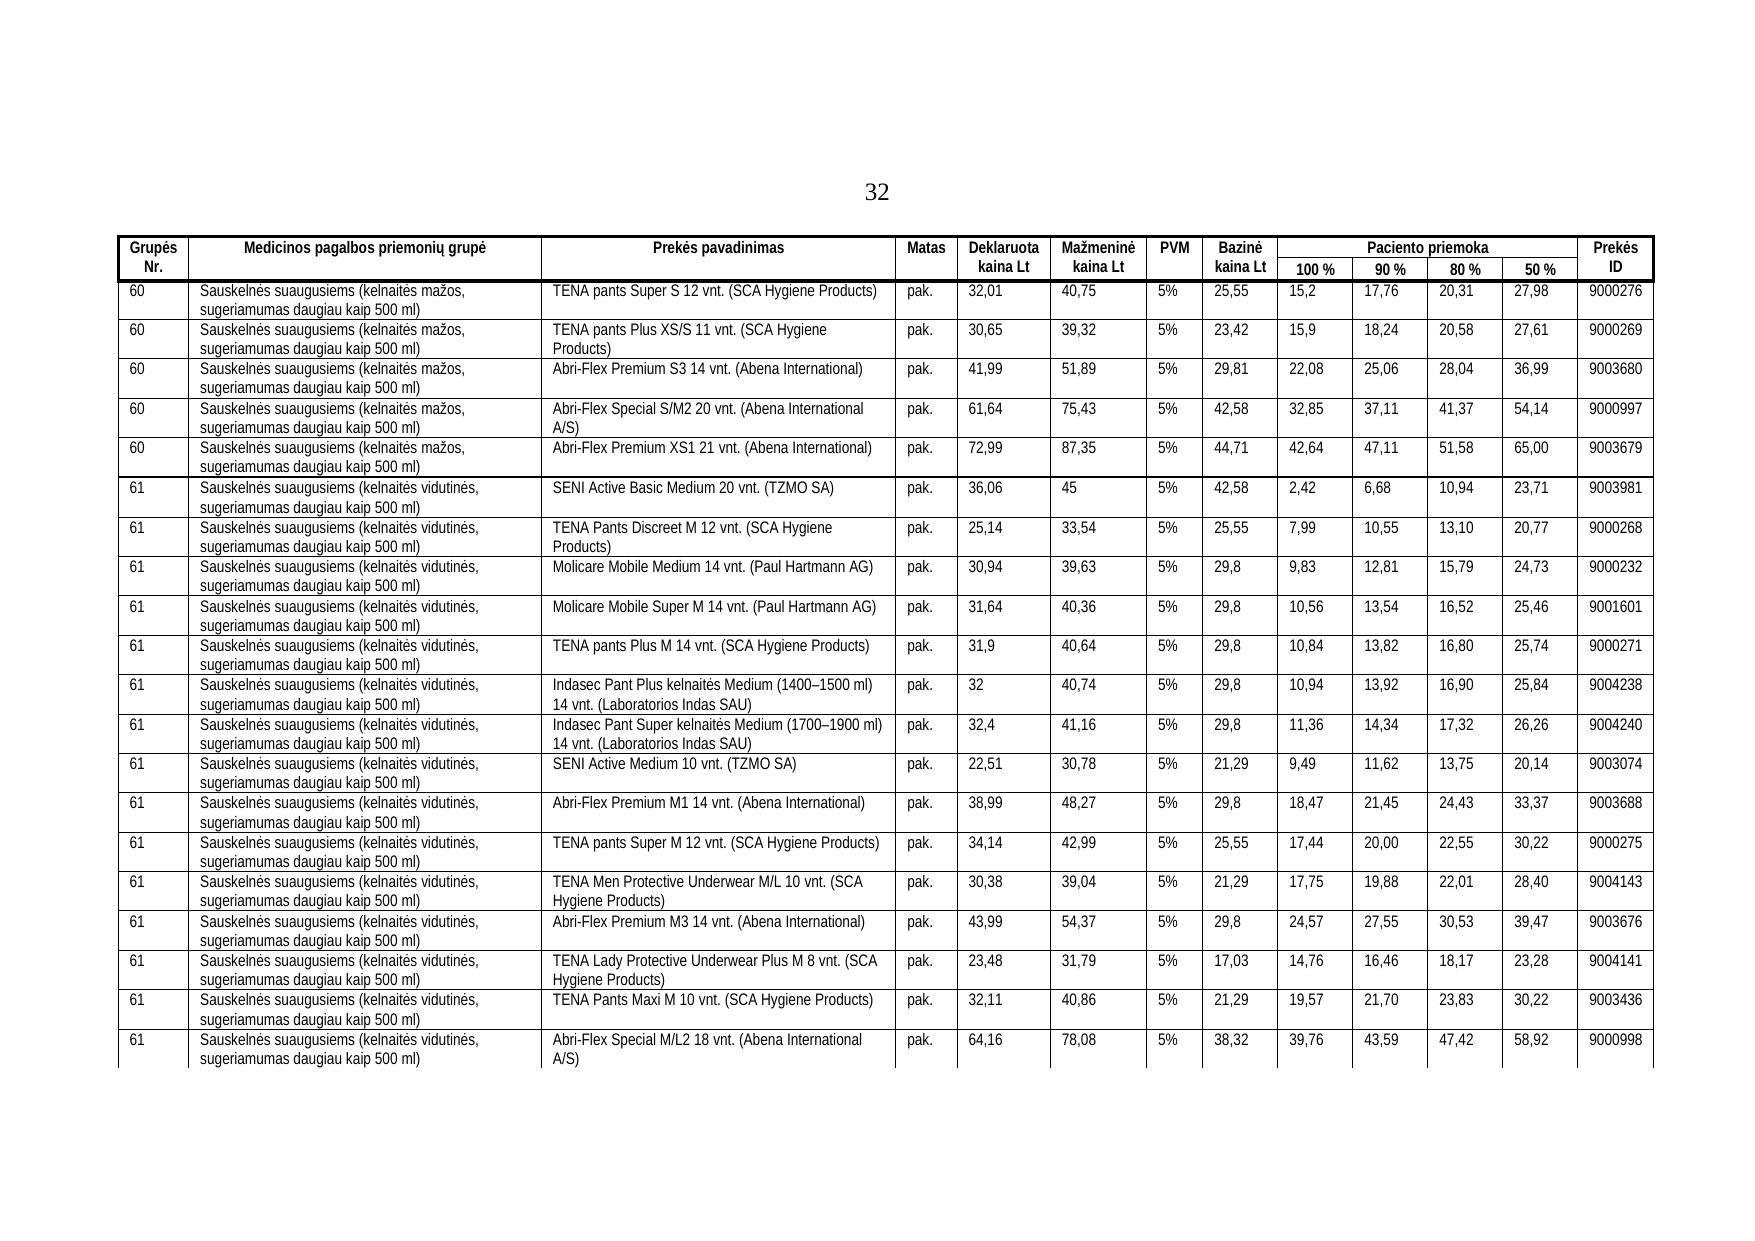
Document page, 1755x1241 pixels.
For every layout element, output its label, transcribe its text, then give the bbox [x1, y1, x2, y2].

table_cell 11,62 [1353, 754, 1427, 792]
table_cell 18,24 [1353, 320, 1427, 358]
table_cell 11,36 [1278, 715, 1352, 753]
table_cell 48,27 [1051, 793, 1146, 832]
table_cell 54,14 [1503, 399, 1577, 437]
table_cell 9004240 [1578, 715, 1653, 753]
table_cell 60 [119, 283, 188, 319]
table_cell 31,64 [958, 596, 1050, 635]
table_cell 30,65 [958, 320, 1050, 358]
table_header Prekės pavadinimas [542, 238, 895, 279]
table_cell 5% [1147, 596, 1202, 635]
table_cell 2,42 [1278, 478, 1352, 517]
table_cell TENA Lady Protective Underwear Plus M 8 vnt. (SCA Hygiene Products) [542, 951, 895, 989]
table_cell 42,58 [1203, 478, 1277, 517]
table_cell 5% [1147, 478, 1202, 517]
table_cell 13,92 [1353, 675, 1427, 713]
table_cell 50 % [1503, 258, 1577, 279]
table_cell 30,22 [1503, 990, 1577, 1028]
table_cell Sauskelnės suaugusiems (kelnaitės mažos, sugeriamumas daugiau kaip 500 ml) [189, 359, 541, 397]
table_cell 5% [1147, 675, 1202, 713]
table_cell 21,29 [1203, 754, 1277, 792]
table_header Matas [896, 238, 957, 279]
table_cell 44,71 [1203, 438, 1277, 476]
table_cell Indasec Pant Plus kelnaitės Medium (1400–1500 ml) 14 vnt. (Laboratorios Indas SAU) [542, 675, 895, 713]
table_cell Sauskelnės suaugusiems (kelnaitės vidutinės, sugeriamumas daugiau kaip 500 ml) [189, 951, 541, 989]
table_cell 9003981 [1578, 478, 1653, 517]
table_cell 14,34 [1353, 715, 1427, 753]
table_cell 9004141 [1578, 951, 1653, 989]
table_cell 29,8 [1203, 636, 1277, 674]
table_cell 12,81 [1353, 557, 1427, 595]
table_cell 25,84 [1503, 675, 1577, 713]
table_cell pak. [896, 675, 957, 713]
table_cell 41,37 [1428, 399, 1502, 437]
table_cell Sauskelnės suaugusiems (kelnaitės mažos, sugeriamumas daugiau kaip 500 ml) [189, 399, 541, 437]
table_cell 5% [1147, 833, 1202, 871]
table_cell 61 [119, 478, 188, 517]
table_cell 24,73 [1503, 557, 1577, 595]
table_cell 90 % [1353, 258, 1427, 279]
table_cell 61 [119, 911, 188, 950]
table_cell Sauskelnės suaugusiems (kelnaitės vidutinės, sugeriamumas daugiau kaip 500 ml) [189, 793, 541, 832]
table_cell 17,32 [1428, 715, 1502, 753]
table_cell 39,04 [1051, 872, 1146, 910]
table_cell 21,29 [1203, 990, 1277, 1028]
table_cell 19,88 [1353, 872, 1427, 910]
table_cell 72,99 [958, 438, 1050, 476]
table_cell 7,99 [1278, 518, 1352, 556]
table_cell 39,47 [1503, 911, 1577, 950]
table_cell Sauskelnės suaugusiems (kelnaitės mažos, sugeriamumas daugiau kaip 500 ml) [189, 320, 541, 358]
table_cell 61 [119, 990, 188, 1028]
table_cell Sauskelnės suaugusiems (kelnaitės vidutinės, sugeriamumas daugiau kaip 500 ml) [189, 754, 541, 792]
table_cell 31,79 [1051, 951, 1146, 989]
table_cell 16,46 [1353, 951, 1427, 989]
table_cell 14,76 [1278, 951, 1352, 989]
table_cell 32,85 [1278, 399, 1352, 437]
table_cell 13,10 [1428, 518, 1502, 556]
table_cell 33,37 [1503, 793, 1577, 832]
table_cell pak. [896, 478, 957, 517]
table_cell 61 [119, 675, 188, 713]
table_cell 61 [119, 1030, 188, 1068]
table_cell pak. [896, 715, 957, 753]
table_cell 31,9 [958, 636, 1050, 674]
table_cell 27,98 [1503, 283, 1577, 319]
table_cell 34,14 [958, 833, 1050, 871]
table_cell 47,42 [1428, 1030, 1502, 1068]
table_cell 5% [1147, 636, 1202, 674]
table_cell 42,58 [1203, 399, 1277, 437]
table_cell 27,61 [1503, 320, 1577, 358]
table_cell 13,82 [1353, 636, 1427, 674]
table_cell Sauskelnės suaugusiems (kelnaitės vidutinės, sugeriamumas daugiau kaip 500 ml) [189, 911, 541, 950]
table_header Bazinė kaina Lt [1203, 238, 1277, 279]
table_cell 5% [1147, 320, 1202, 358]
table_cell 29,8 [1203, 596, 1277, 635]
table_cell 13,54 [1353, 596, 1427, 635]
table_cell 9,83 [1278, 557, 1352, 595]
table_cell 28,40 [1503, 872, 1577, 910]
table_cell 9003688 [1578, 793, 1653, 832]
table_cell Sauskelnės suaugusiems (kelnaitės vidutinės, sugeriamumas daugiau kaip 500 ml) [189, 596, 541, 635]
table_cell 25,55 [1203, 518, 1277, 556]
table_cell 60 [119, 399, 188, 437]
table_cell pak. [896, 872, 957, 910]
table_cell 38,99 [958, 793, 1050, 832]
table_cell 43,59 [1353, 1030, 1427, 1068]
table_cell 24,57 [1278, 911, 1352, 950]
table_cell 9000275 [1578, 833, 1653, 871]
table_cell 9003436 [1578, 990, 1653, 1028]
table_cell 5% [1147, 951, 1202, 989]
table_cell 9000998 [1578, 1030, 1653, 1068]
table_cell 29,81 [1203, 359, 1277, 397]
table_header PVM [1147, 238, 1202, 279]
table_cell 41,99 [958, 359, 1050, 397]
table_cell 17,44 [1278, 833, 1352, 871]
table_cell 23,71 [1503, 478, 1577, 517]
table_cell 64,16 [958, 1030, 1050, 1068]
table_cell 9000268 [1578, 518, 1653, 556]
table_cell 15,79 [1428, 557, 1502, 595]
table_cell Indasec Pant Super kelnaitės Medium (1700–1900 ml) 14 vnt. (Laboratorios Indas SAU) [542, 715, 895, 753]
table_cell 9004143 [1578, 872, 1653, 910]
table_cell 61,64 [958, 399, 1050, 437]
table_cell pak. [896, 1030, 957, 1068]
table_cell 20,77 [1503, 518, 1577, 556]
table_cell 29,8 [1203, 911, 1277, 950]
table_cell Abri-Flex Special M/L2 18 vnt. (Abena International A/S) [542, 1030, 895, 1068]
table_cell 61 [119, 951, 188, 989]
table_cell 61 [119, 793, 188, 832]
table_cell 20,14 [1503, 754, 1577, 792]
table_cell 15,9 [1278, 320, 1352, 358]
table_cell 28,04 [1428, 359, 1502, 397]
table_cell 23,83 [1428, 990, 1502, 1028]
table_cell Sauskelnės suaugusiems (kelnaitės vidutinės, sugeriamumas daugiau kaip 500 ml) [189, 557, 541, 595]
table_cell 9,49 [1278, 754, 1352, 792]
table_cell 5% [1147, 438, 1202, 476]
table_cell 36,99 [1503, 359, 1577, 397]
table_cell 25,55 [1203, 833, 1277, 871]
table_cell pak. [896, 990, 957, 1028]
table_cell Abri-Flex Premium M1 14 vnt. (Abena International) [542, 793, 895, 832]
table_cell 5% [1147, 359, 1202, 397]
table_cell 61 [119, 833, 188, 871]
table_cell 32,4 [958, 715, 1050, 753]
table_cell 21,45 [1353, 793, 1427, 832]
table_cell Abri-Flex Premium S3 14 vnt. (Abena International) [542, 359, 895, 397]
table_cell 5% [1147, 754, 1202, 792]
table_cell 16,90 [1428, 675, 1502, 713]
table_cell 60 [119, 438, 188, 476]
table_cell pak. [896, 359, 957, 397]
table_cell Molicare Mobile Medium 14 vnt. (Paul Hartmann AG) [542, 557, 895, 595]
table_cell 17,03 [1203, 951, 1277, 989]
table_cell 5% [1147, 990, 1202, 1028]
table_cell SENI Active Basic Medium 20 vnt. (TZMO SA) [542, 478, 895, 517]
table_cell Sauskelnės suaugusiems (kelnaitės vidutinės, sugeriamumas daugiau kaip 500 ml) [189, 636, 541, 674]
table_cell 5% [1147, 1030, 1202, 1068]
table_cell 5% [1147, 793, 1202, 832]
table_cell 15,2 [1278, 283, 1352, 319]
table_cell 23,42 [1203, 320, 1277, 358]
table_cell 40,74 [1051, 675, 1146, 713]
table_cell 39,63 [1051, 557, 1146, 595]
table_cell 40,64 [1051, 636, 1146, 674]
table_cell 61 [119, 636, 188, 674]
table_cell 20,31 [1428, 283, 1502, 319]
table_cell 32,11 [958, 990, 1050, 1028]
table_cell pak. [896, 438, 957, 476]
table_cell 29,8 [1203, 793, 1277, 832]
table_cell 5% [1147, 518, 1202, 556]
table_cell 65,00 [1503, 438, 1577, 476]
table_cell 60 [119, 320, 188, 358]
table_cell 23,28 [1503, 951, 1577, 989]
table_cell Sauskelnės suaugusiems (kelnaitės vidutinės, sugeriamumas daugiau kaip 500 ml) [189, 833, 541, 871]
table_cell 100 % [1278, 258, 1352, 279]
table_cell 40,36 [1051, 596, 1146, 635]
table_header Medicinos pagalbos priemonių grupė [189, 238, 541, 279]
table_cell 54,37 [1051, 911, 1146, 950]
table_cell 10,84 [1278, 636, 1352, 674]
table_cell 37,11 [1353, 399, 1427, 437]
table_cell 24,43 [1428, 793, 1502, 832]
table_cell 9004238 [1578, 675, 1653, 713]
table_cell TENA pants Plus XS/S 11 vnt. (SCA Hygiene Products) [542, 320, 895, 358]
table_cell 32 [958, 675, 1050, 713]
table_cell pak. [896, 793, 957, 832]
table_cell 25,14 [958, 518, 1050, 556]
table_cell 29,8 [1203, 715, 1277, 753]
table_cell 9003680 [1578, 359, 1653, 397]
table_cell 10,94 [1278, 675, 1352, 713]
table_cell 43,99 [958, 911, 1050, 950]
table_cell 25,74 [1503, 636, 1577, 674]
table_cell 25,06 [1353, 359, 1427, 397]
table_cell 18,47 [1278, 793, 1352, 832]
table_cell Sauskelnės suaugusiems (kelnaitės mažos, sugeriamumas daugiau kaip 500 ml) [189, 283, 541, 319]
table_cell 16,52 [1428, 596, 1502, 635]
table_cell Sauskelnės suaugusiems (kelnaitės vidutinės, sugeriamumas daugiau kaip 500 ml) [189, 715, 541, 753]
table_cell 30,78 [1051, 754, 1146, 792]
table_cell 30,94 [958, 557, 1050, 595]
table_cell pak. [896, 951, 957, 989]
table_cell Abri-Flex Premium M3 14 vnt. (Abena International) [542, 911, 895, 950]
table_cell Sauskelnės suaugusiems (kelnaitės vidutinės, sugeriamumas daugiau kaip 500 ml) [189, 478, 541, 517]
table_cell 10,55 [1353, 518, 1427, 556]
table_cell 38,32 [1203, 1030, 1277, 1068]
table_cell 9000997 [1578, 399, 1653, 437]
table_cell 13,75 [1428, 754, 1502, 792]
table_cell 5% [1147, 911, 1202, 950]
table_cell 41,16 [1051, 715, 1146, 753]
table_cell 29,8 [1203, 557, 1277, 595]
table_cell 42,64 [1278, 438, 1352, 476]
table_cell 30,38 [958, 872, 1050, 910]
table_cell 61 [119, 518, 188, 556]
table_cell 30,53 [1428, 911, 1502, 950]
table_cell 61 [119, 754, 188, 792]
table_header Prekės ID [1578, 238, 1652, 279]
table_cell 61 [119, 715, 188, 753]
table_cell TENA pants Plus M 14 vnt. (SCA Hygiene Products) [542, 636, 895, 674]
table_cell 9000271 [1578, 636, 1653, 674]
table_cell pak. [896, 283, 957, 319]
table_cell 25,46 [1503, 596, 1577, 635]
table_cell Sauskelnės suaugusiems (kelnaitės vidutinės, sugeriamumas daugiau kaip 500 ml) [189, 872, 541, 910]
table_cell 9000232 [1578, 557, 1653, 595]
table_cell Abri-Flex Special S/M2 20 vnt. (Abena International A/S) [542, 399, 895, 437]
table_cell 23,48 [958, 951, 1050, 989]
table_cell 40,75 [1051, 283, 1146, 319]
table_cell 10,56 [1278, 596, 1352, 635]
table_cell 9000269 [1578, 320, 1653, 358]
table_cell TENA pants Super M 12 vnt. (SCA Hygiene Products) [542, 833, 895, 871]
table_cell 61 [119, 596, 188, 635]
table_cell 16,80 [1428, 636, 1502, 674]
table_cell 22,01 [1428, 872, 1502, 910]
table_cell pak. [896, 596, 957, 635]
table_cell 22,55 [1428, 833, 1502, 871]
table_cell 21,70 [1353, 990, 1427, 1028]
table_cell TENA Men Protective Underwear M/L 10 vnt. (SCA Hygiene Products) [542, 872, 895, 910]
table_cell 20,00 [1353, 833, 1427, 871]
table_cell pak. [896, 557, 957, 595]
table_cell 39,32 [1051, 320, 1146, 358]
table_cell 9003676 [1578, 911, 1653, 950]
table_header Paciento priemoka [1278, 238, 1577, 257]
table_cell 45 [1051, 478, 1146, 517]
table_cell 27,55 [1353, 911, 1427, 950]
table_cell 5% [1147, 872, 1202, 910]
table_cell 40,86 [1051, 990, 1146, 1028]
table_cell 9003679 [1578, 438, 1653, 476]
table_cell 75,43 [1051, 399, 1146, 437]
table_cell TENA pants Super S 12 vnt. (SCA Hygiene Products) [542, 283, 895, 319]
table_cell 61 [119, 557, 188, 595]
table_cell Sauskelnės suaugusiems (kelnaitės vidutinės, sugeriamumas daugiau kaip 500 ml) [189, 675, 541, 713]
table_cell pak. [896, 754, 957, 792]
table_cell 5% [1147, 715, 1202, 753]
table_header Deklaruota kaina Lt [958, 238, 1050, 279]
table_cell 22,51 [958, 754, 1050, 792]
table_cell 25,55 [1203, 283, 1277, 319]
table_cell 60 [119, 359, 188, 397]
table_cell pak. [896, 320, 957, 358]
table_cell pak. [896, 833, 957, 871]
table_header Grupės Nr. [120, 238, 188, 279]
table_cell Sauskelnės suaugusiems (kelnaitės vidutinės, sugeriamumas daugiau kaip 500 ml) [189, 518, 541, 556]
table_cell pak. [896, 636, 957, 674]
table_cell 9001601 [1578, 596, 1653, 635]
table_cell 78,08 [1051, 1030, 1146, 1068]
table_cell 18,17 [1428, 951, 1502, 989]
table_cell 9000276 [1578, 283, 1653, 319]
table_cell 29,8 [1203, 675, 1277, 713]
table_cell 36,06 [958, 478, 1050, 517]
table_cell Sauskelnės suaugusiems (kelnaitės vidutinės, sugeriamumas daugiau kaip 500 ml) [189, 990, 541, 1028]
table_cell Abri-Flex Premium XS1 21 vnt. (Abena International) [542, 438, 895, 476]
table_cell 33,54 [1051, 518, 1146, 556]
table_cell 30,22 [1503, 833, 1577, 871]
table_cell 5% [1147, 557, 1202, 595]
table_cell pak. [896, 518, 957, 556]
table_cell 10,94 [1428, 478, 1502, 517]
table_cell 9003074 [1578, 754, 1653, 792]
table_cell 6,68 [1353, 478, 1427, 517]
table_cell Molicare Mobile Super M 14 vnt. (Paul Hartmann AG) [542, 596, 895, 635]
table_cell Sauskelnės suaugusiems (kelnaitės vidutinės, sugeriamumas daugiau kaip 500 ml) [189, 1030, 541, 1068]
table_cell 80 % [1428, 258, 1502, 279]
table_cell 42,99 [1051, 833, 1146, 871]
table_cell 20,58 [1428, 320, 1502, 358]
table_cell 39,76 [1278, 1030, 1352, 1068]
table_cell 19,57 [1278, 990, 1352, 1028]
table_cell 51,89 [1051, 359, 1146, 397]
table_cell 47,11 [1353, 438, 1427, 476]
table_cell SENI Active Medium 10 vnt. (TZMO SA) [542, 754, 895, 792]
table_cell pak. [896, 911, 957, 950]
table_cell 87,35 [1051, 438, 1146, 476]
table_cell 5% [1147, 283, 1202, 319]
table_cell pak. [896, 399, 957, 437]
table_cell 61 [119, 872, 188, 910]
table_cell 17,76 [1353, 283, 1427, 319]
table_cell TENA Pants Discreet M 12 vnt. (SCA Hygiene Products) [542, 518, 895, 556]
table_cell 22,08 [1278, 359, 1352, 397]
table_cell 17,75 [1278, 872, 1352, 910]
table_cell 5% [1147, 399, 1202, 437]
table_cell 51,58 [1428, 438, 1502, 476]
table_cell 21,29 [1203, 872, 1277, 910]
table_cell TENA Pants Maxi M 10 vnt. (SCA Hygiene Products) [542, 990, 895, 1028]
table_cell Sauskelnės suaugusiems (kelnaitės mažos, sugeriamumas daugiau kaip 500 ml) [189, 438, 541, 476]
table_cell 26,26 [1503, 715, 1577, 753]
table_header Mažmeninė kaina Lt [1051, 238, 1146, 279]
table_cell 58,92 [1503, 1030, 1577, 1068]
table_cell 32,01 [958, 283, 1050, 319]
